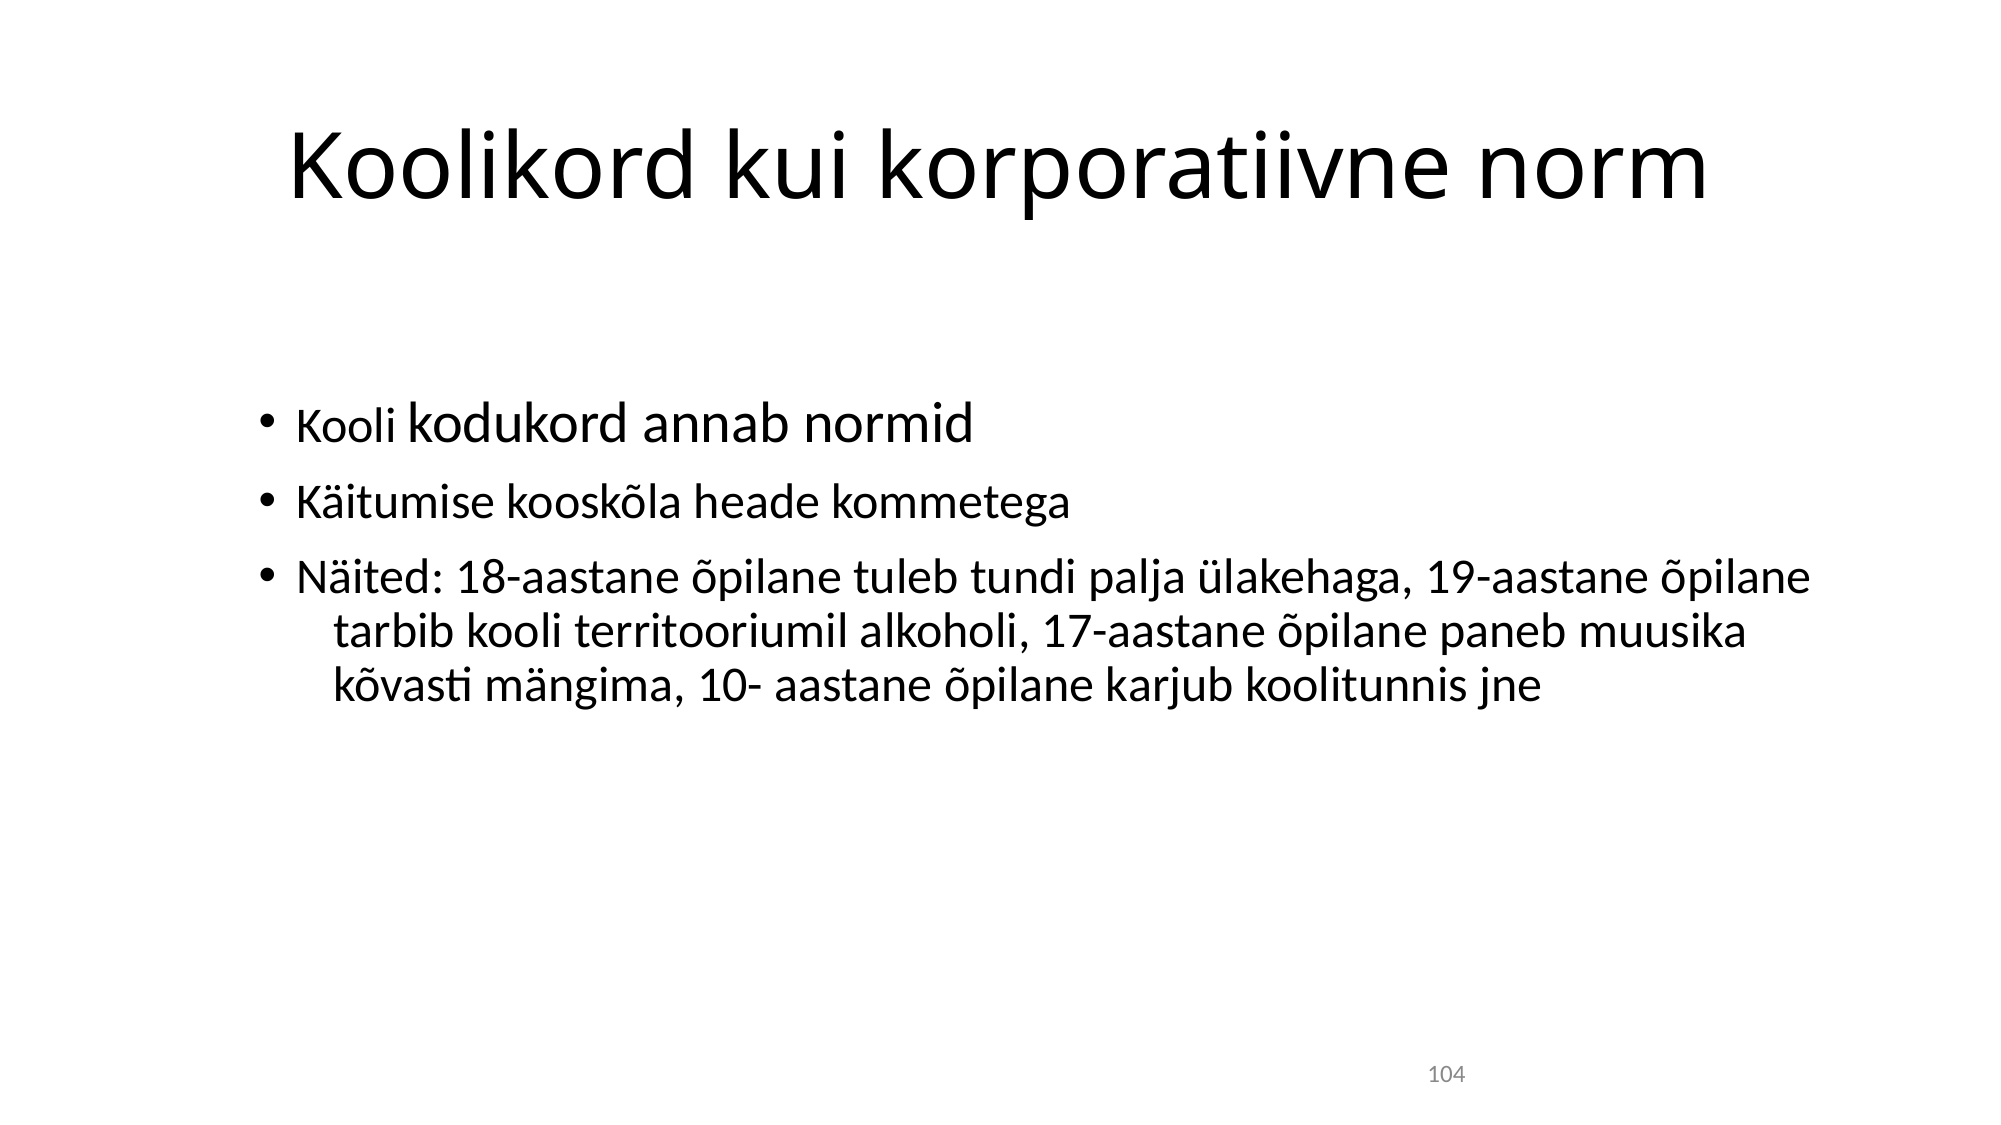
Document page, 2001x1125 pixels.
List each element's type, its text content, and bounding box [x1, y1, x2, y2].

text_box 144 [1412, 1042, 1863, 1103]
title Koolikord kui korporatiivne norm [137, 59, 1863, 278]
list Kooli kodukord annab normid Käitumise kooskõla heade kommetega Näited: 18-aastane õpilane tuleb tundi palja ülakehaga, 19-aastane õpilane tarbib kooli territooriumil alkoholi, 17-aastane õpilane paneb muusika kõvasti mängima, 10- aastane õpilane karjub koolitunnis jne [243, 384, 1887, 951]
